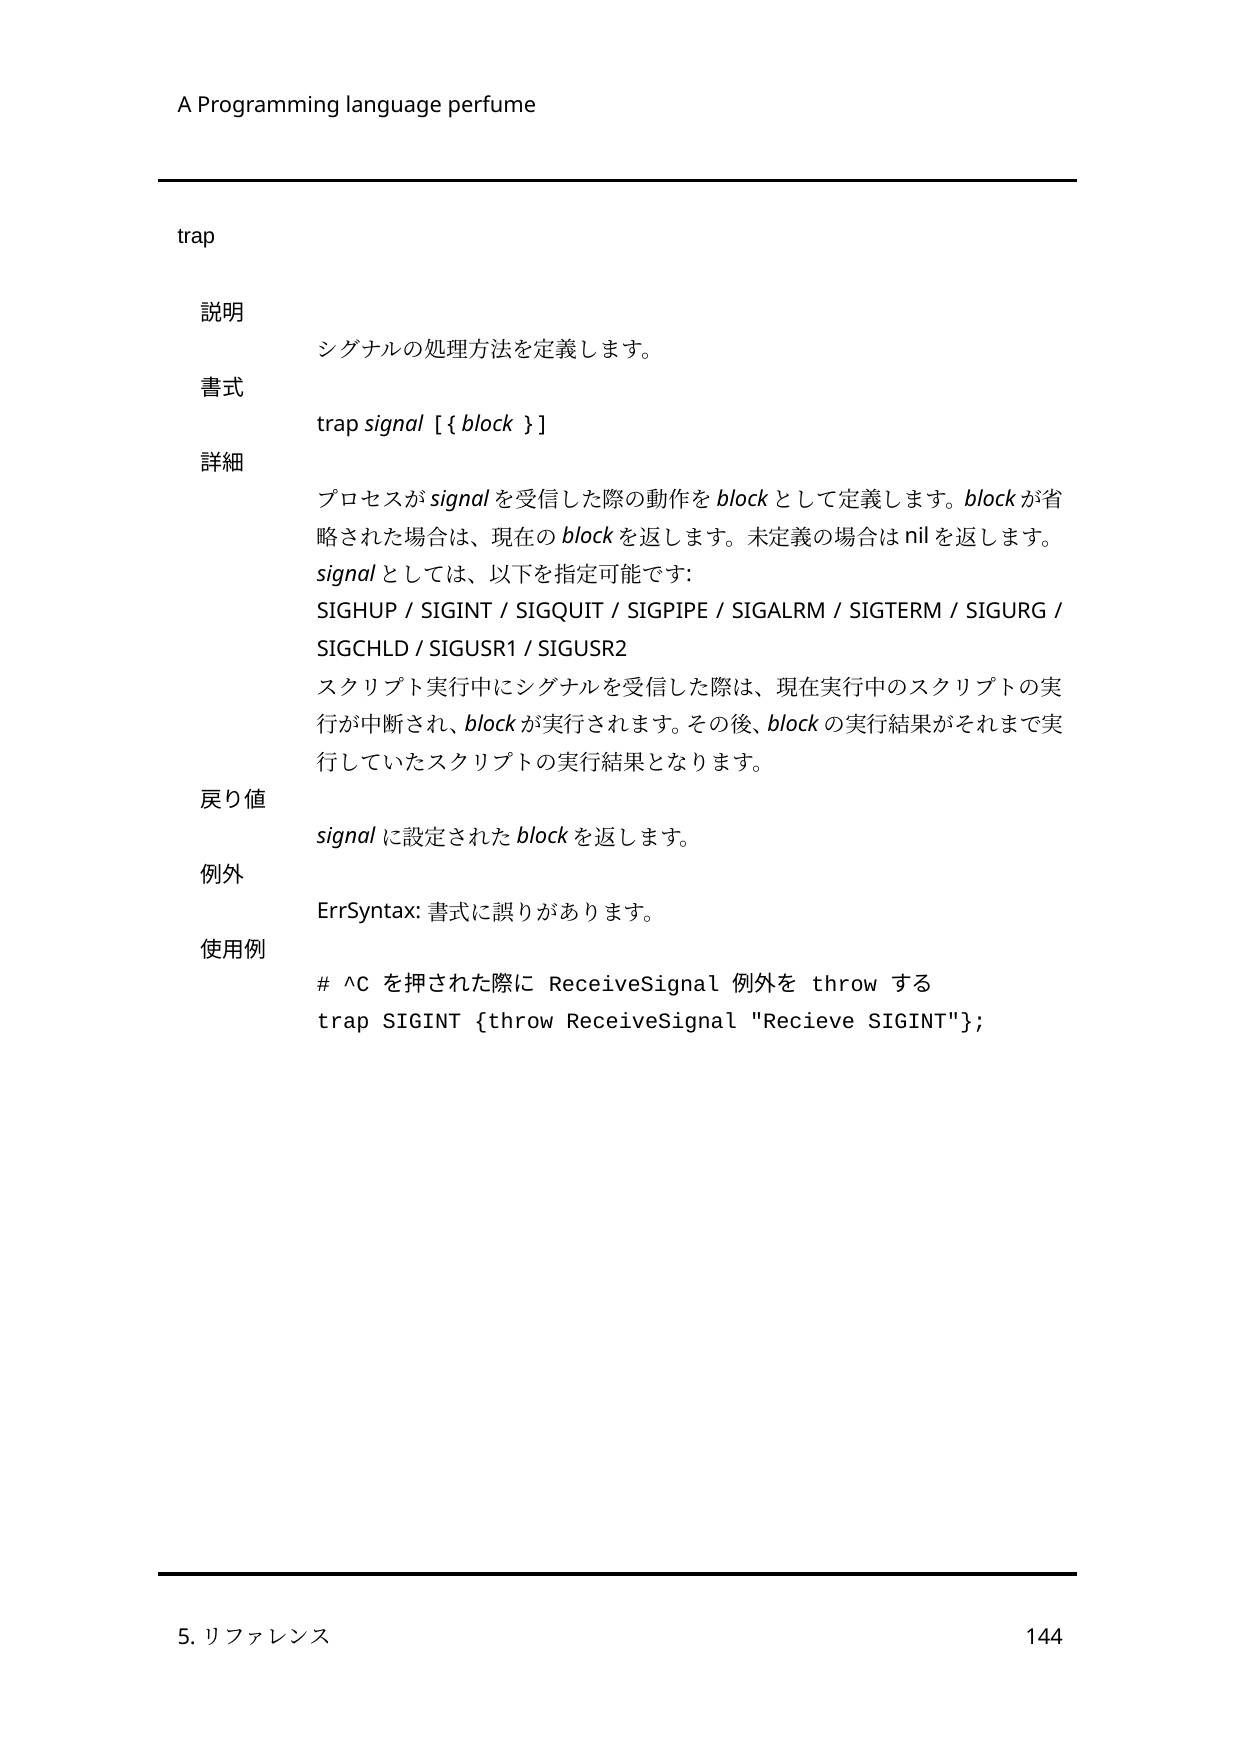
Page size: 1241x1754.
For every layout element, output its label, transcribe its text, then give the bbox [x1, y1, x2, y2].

table_cell # ^C を押された際に ReceiveSignal 例外を throw する trap SIGINT {throw ReceiveSignal "Recieve SIGINT"}; [317, 929, 1063, 1042]
table_cell trap signal [ { block } ] [317, 367, 1063, 442]
table_cell プロセスがsignalを受信した際の動作をblockとして定義します。blockが省略された場合は、現在のblockを返します。未定義の場合はnilを返します。 signalとしては、以下を指定可能です: SIGHUP / SIGINT / SIGQUIT / SIGPIPE / SIGALRM / SIGTERM / SIGURG / SIGCHLD / SIGUSR1 / SIGUSR2 スクリプト実行中にシグナルを受信した際は、現在実行中のスクリプトの実行が中断され、blockが実行されます。その後、blockの実行結果がそれまで実行していたスクリプトの実行結果となります。 [317, 442, 1063, 779]
table_cell 戻り値 [200, 779, 317, 854]
table_header シグナルの処理方法を定義します。 [317, 292, 1063, 367]
table_cell 例外 [200, 854, 317, 929]
table_cell ErrSyntax: 書式に誤りがあります。 [317, 854, 1063, 929]
subtitle trap [177, 217, 1063, 254]
table_cell 書式 [200, 367, 317, 442]
table_cell 詳細 [200, 442, 317, 779]
table_cell signal に設定されたblockを返します。 [317, 779, 1063, 854]
table_header 説明 [200, 292, 317, 367]
table_cell 使用例 [200, 929, 317, 1042]
